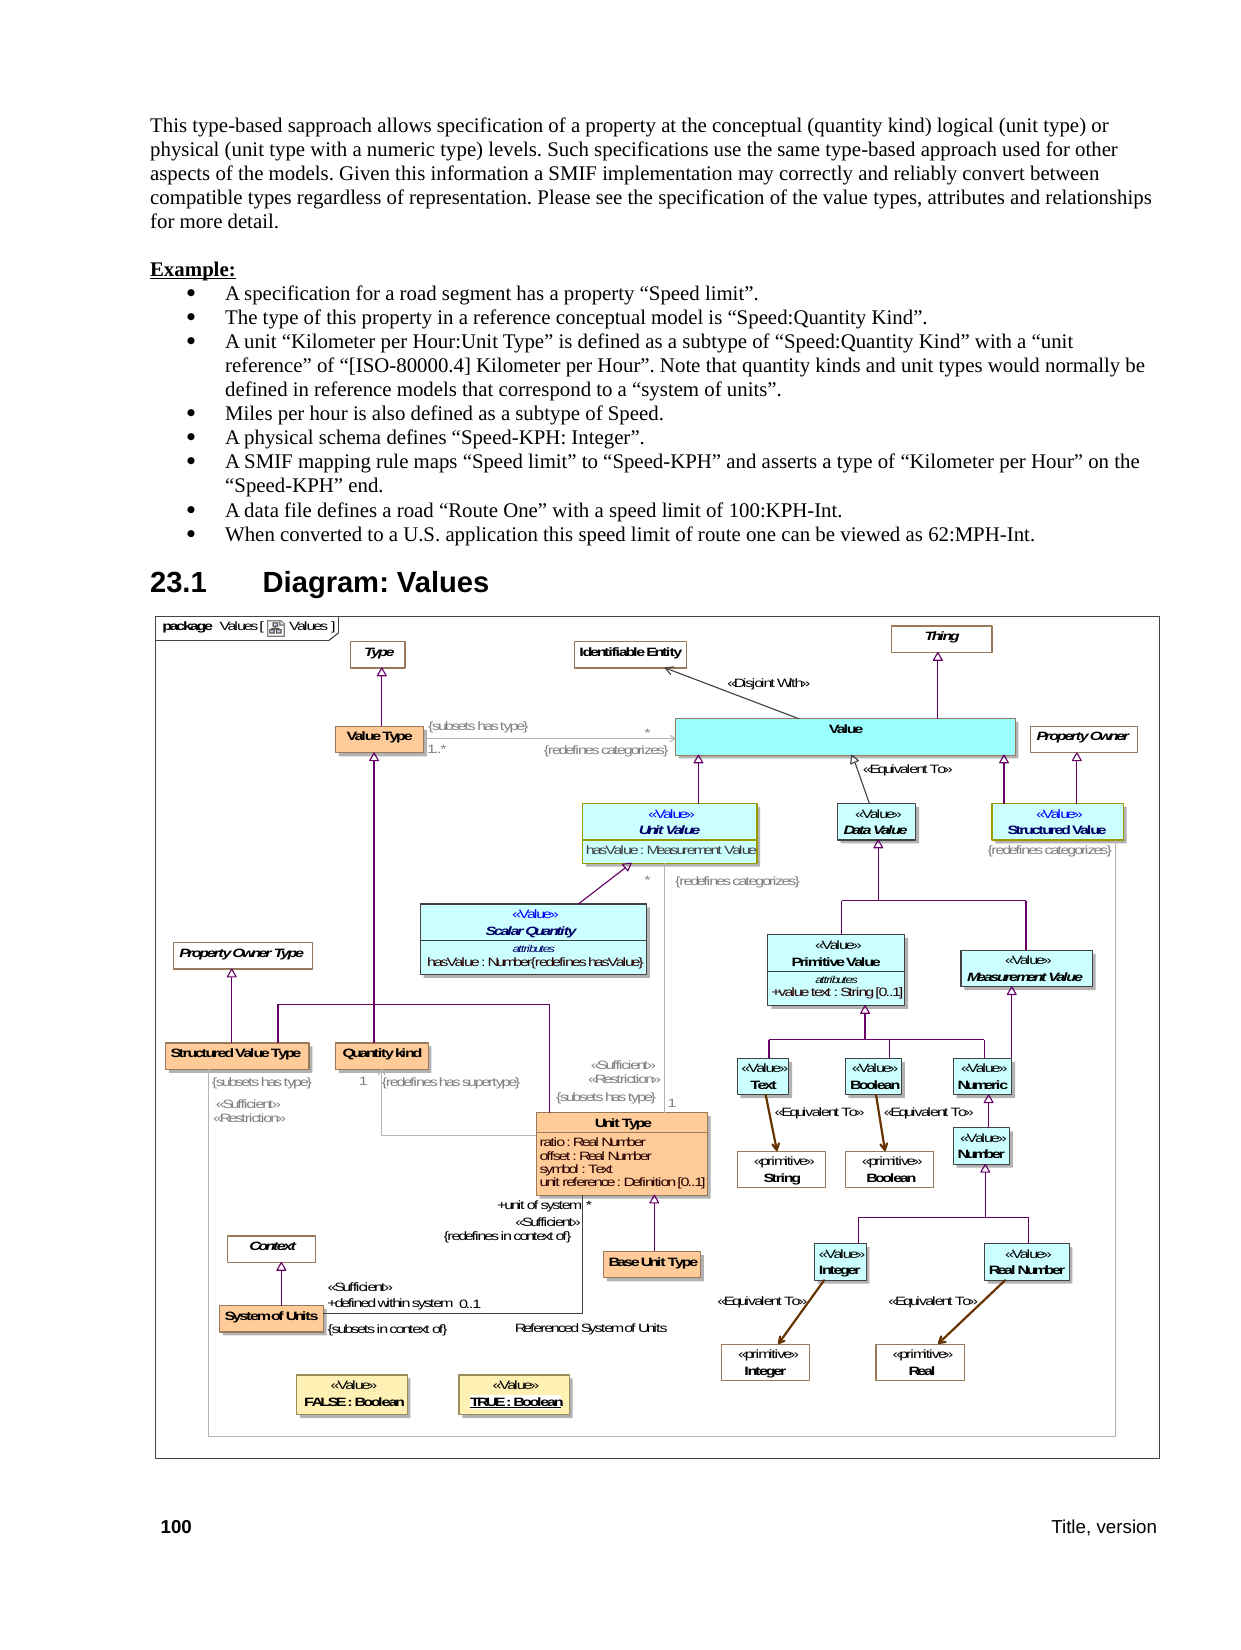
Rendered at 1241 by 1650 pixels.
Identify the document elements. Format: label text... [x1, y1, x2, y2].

list A data file defines a road “Route One” with a speed limit of 100:KPH-Int. [187, 497, 1165, 522]
list A SMIF mapping rule maps “Speed limit” to “Speed-KPH” and asserts a type of “Kilometer per Hour” on the “Speed-KPH” end. [187, 449, 1165, 497]
list Miles per hour is also defined as a subtype of Speed. [187, 401, 1165, 425]
list When converted to a U.S. application this speed limit of route one can be viewed as 62:MPH-Int. [187, 522, 1165, 546]
list A unit “Kilometer per Hour:Unit Type” is defined as a subtype of “Speed:Quantity Kind” with a “unit reference” of “[ISO-80000.4] Kilometer per Hour”. Note that quantity kinds and unit types would normally be defined in reference models that correspond to a “system of units”. [187, 329, 1165, 401]
text This type-based sapproach allows specification of a property at the conceptual (quantity kind) logical (unit type) or physical (unit type with a numeric type) levels. Such specifications use the same type-based approach used for other aspects of the models. Given this information a SMIF implementation may correctly and reliably convert between compatible types regardless of representation. Please see the specification of the value types, attributes and relationships for more detail. [150, 112, 1165, 233]
list A specification for a road segment has a property “Speed limit”. [187, 281, 1165, 305]
list A physical schema defines “Speed-KPH: Integer”. [187, 425, 1165, 449]
subtitle Diagram: Values [150, 565, 1165, 599]
text Example: [150, 257, 1165, 281]
list The type of this property in a reference conceptual model is “Speed:Quantity Kind”. [187, 305, 1165, 329]
